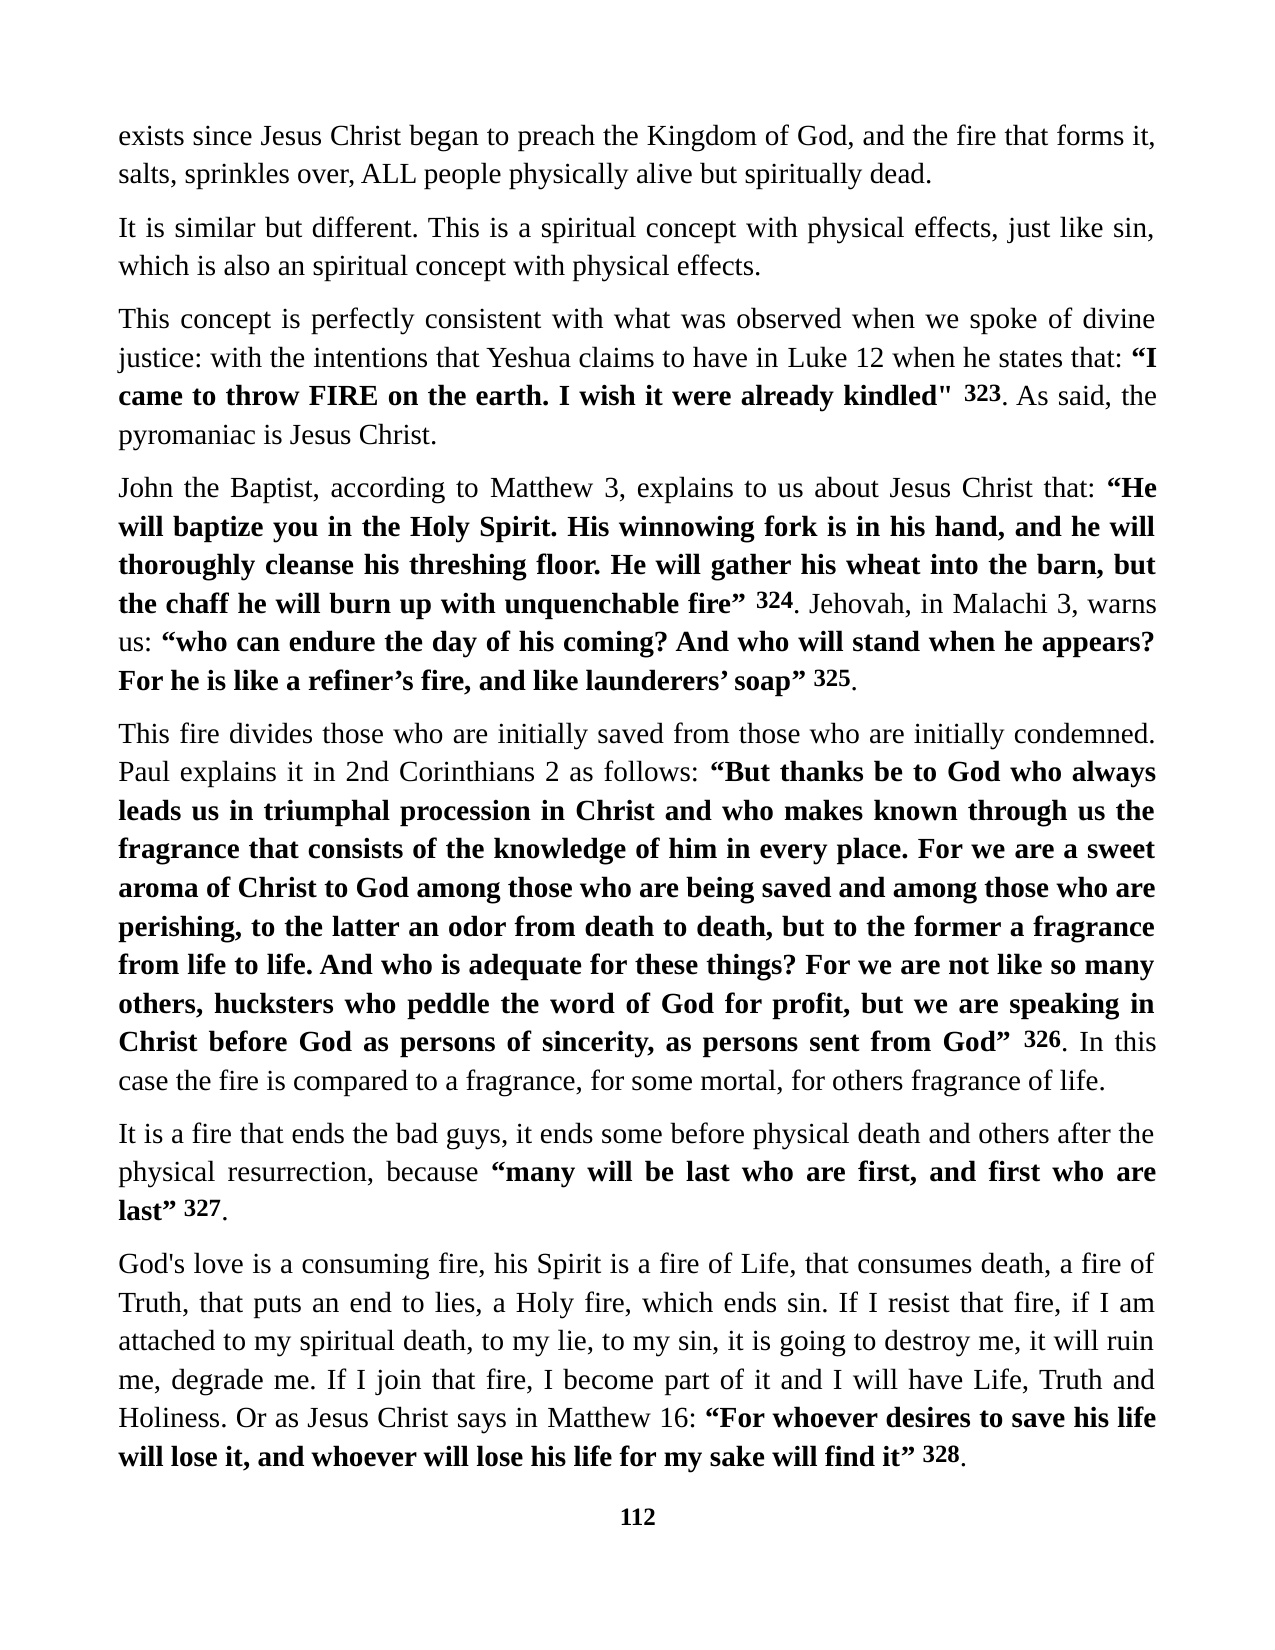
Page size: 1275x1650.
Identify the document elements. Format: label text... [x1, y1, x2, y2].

text It is similar but different. This is a spiritual concept with physical effects, just like sin, which is also an spiritual concept with physical effects. [118, 210, 1157, 282]
text It is a fire that ends the bad guys, it ends some before physical death and others after the physical resurrection, because “many will be last who are first, and first who are last” . [118, 1116, 1157, 1227]
text John the Baptist, according to Matthew 3, explains to us about Jesus Christ that: “He will baptize you in the Holy Spirit. His winnowing fork is in his hand, and he will thoroughly cleanse his threshing floor. He will gather his wheat into the barn, but the chaff he will burn up with unquenchable fire” . Jehovah, in Malachi 3, warns us: “who can endure the day of his coming? And who will stand when he appears? For he is like a refiner’s fire, and like launderers’ soap” . [118, 470, 1157, 696]
text This fire divides those who are initially saved from those who are initially condemned. Paul explains it in 2nd Corinthians 2 as follows: “But thanks be to God who always leads us in triumphal procession in Christ and who makes known through us the fragrance that consists of the knowledge of him in every place. For we are a sweet aroma of Christ to God among those who are being saved and among those who are perishing, to the latter an odor from death to death, but to the former a fragrance from life to life. And who is adequate for these things? For we are not like so many others, hucksters who peddle the word of God for profit, but we are speaking in Christ before God as persons of sincerity, as persons sent from God” . In this case the fire is compared to a fragrance, for some mortal, for others fragrance of life. [118, 716, 1157, 1096]
text exists since Jesus Christ began to preach the Kingdom of God, and the fire that forms it, salts, sprinkles over, ALL people physically alive but spiritually dead. [118, 118, 1157, 190]
text God's love is a consuming fire, his Spirit is a fire of Life, that consumes death, a fire of Truth, that puts an end to lies, a Holy fire, which ends sin. If I resist that fire, if I am attached to my spiritual death, to my lie, to my sin, it is going to destroy me, it will ruin me, degrade me. If I join that fire, I become part of it and I will have Life, Truth and Holiness. Or as Jesus Christ says in Matthew 16: “For whoever desires to save his life will lose it, and whoever will lose his life for my sake will find it” . [118, 1246, 1157, 1472]
text This concept is perfectly consistent with what was observed when we spoke of divine justice: with the intentions that Yeshua claims to have in Luke 12 when he states that: “I came to throw FIRE on the earth. I wish it were already kindled" . As said, the pyromaniac is Jesus Christ. [118, 301, 1157, 451]
